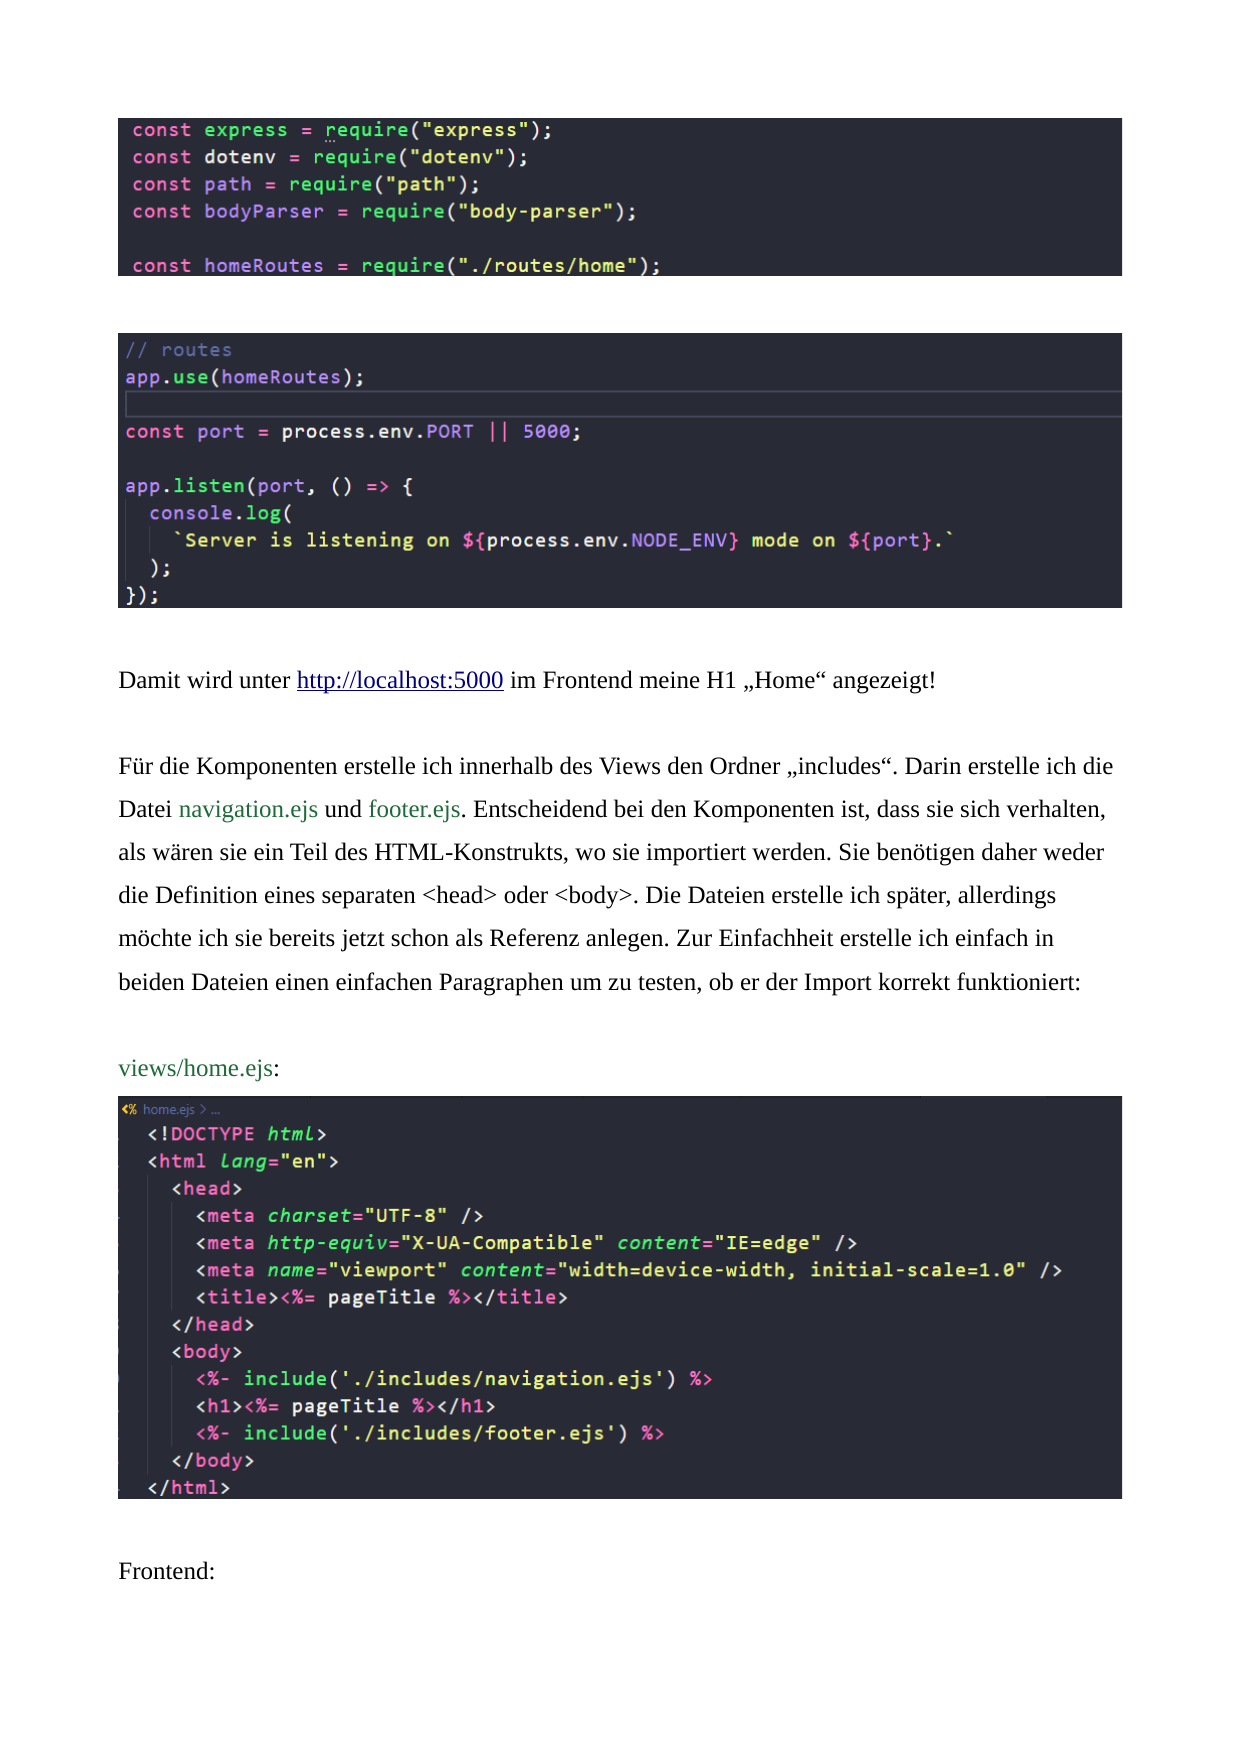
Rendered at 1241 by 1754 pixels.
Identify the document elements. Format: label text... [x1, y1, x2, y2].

picture [118, 333, 1123, 608]
text Frontend: [118, 1556, 1122, 1585]
text views/home.ejs: [118, 1053, 1122, 1082]
text Damit wird unter http://localhost:5000 im Frontend meine H1 „Home“ angezeigt! [118, 665, 1122, 693]
picture [118, 1096, 1123, 1499]
picture [118, 118, 1123, 276]
text Für die Komponenten erstelle ich innerhalb des Views den Ordner „includes“. Darin erstelle ich die Datei navigation.ejs und footer.ejs. Entscheidend bei den Komponenten ist, dass sie sich verhalten, als wären sie ein Teil des HTML-Konstrukts, wo sie importiert werden. Sie benötigen daher weder die Definition eines separaten <head> oder <body>. Die Dateien erstelle ich später, allerdings möchte ich sie bereits jetzt schon als Referenz anlegen. Zur Einfachheit erstelle ich einfach in beiden Dateien einen einfachen Paragraphen um zu testen, ob er der Import korrekt funktioniert: [118, 751, 1122, 995]
